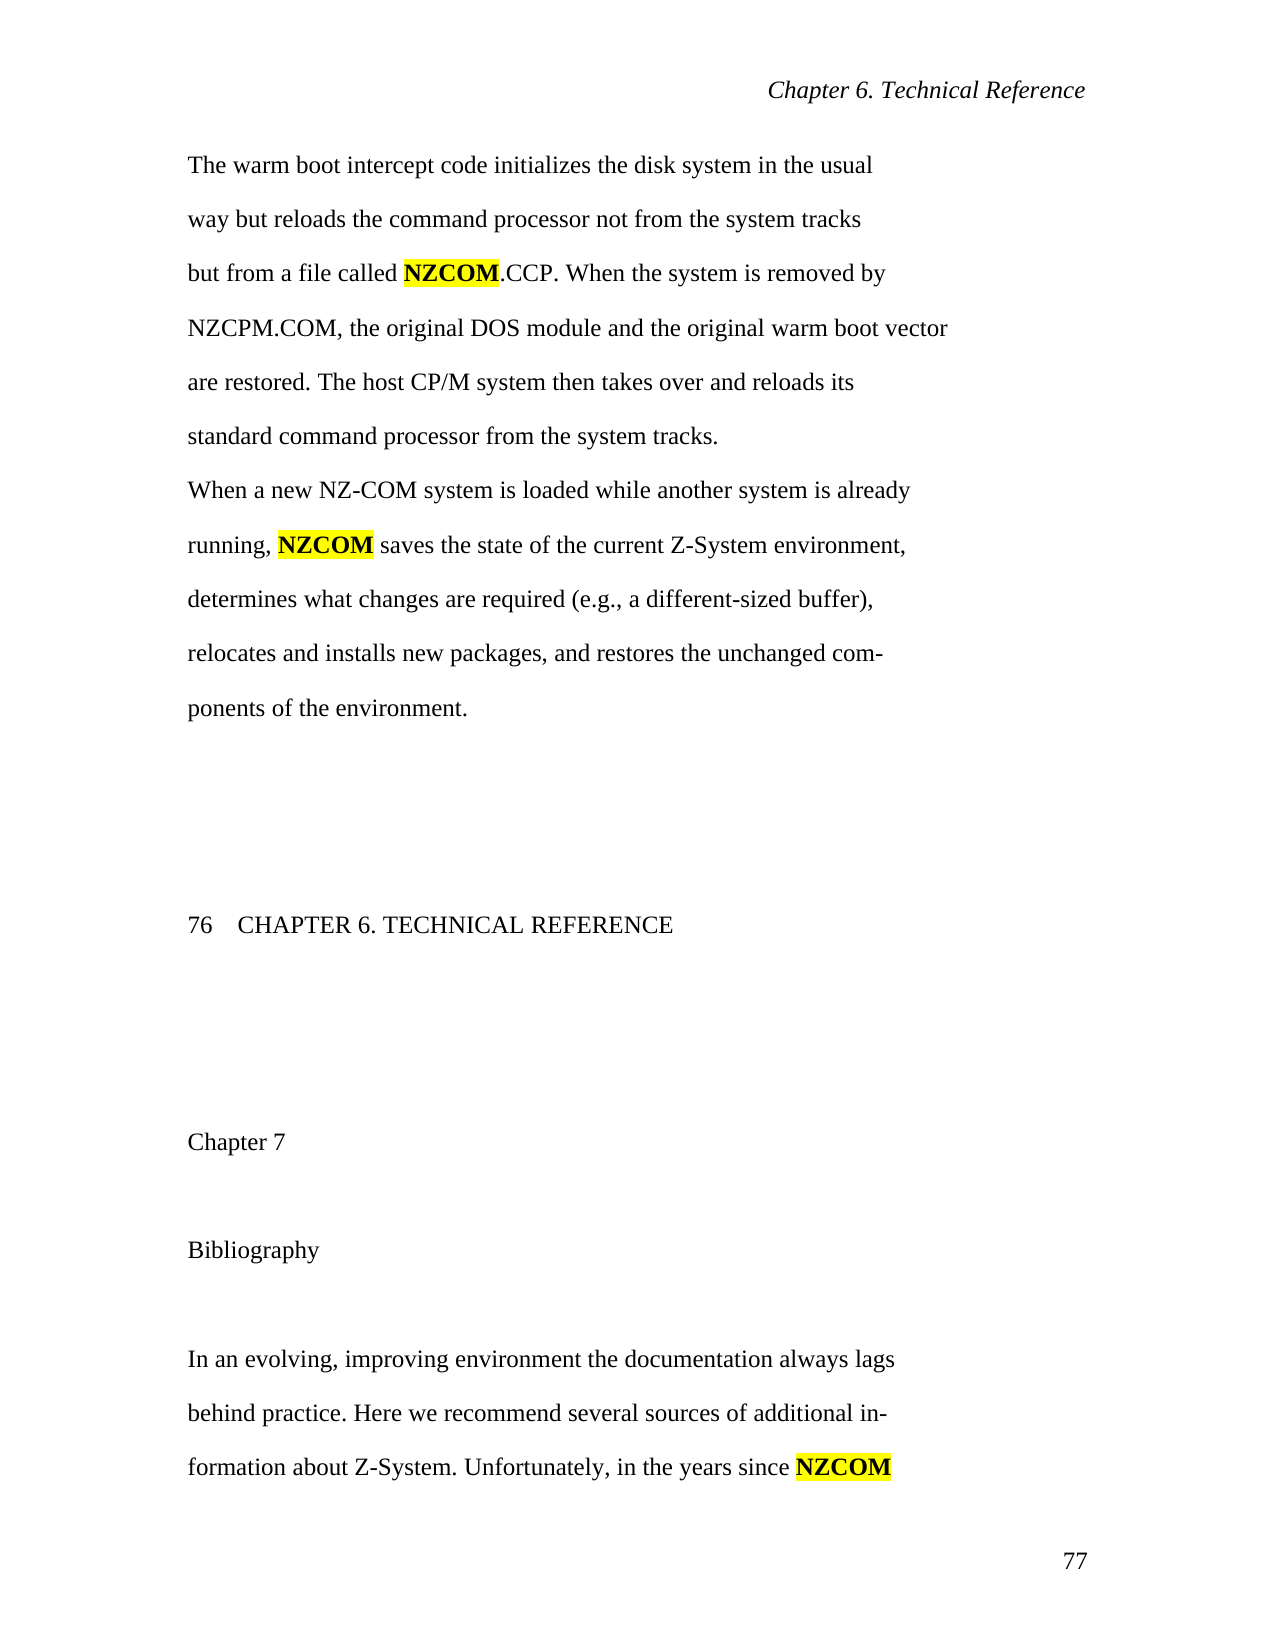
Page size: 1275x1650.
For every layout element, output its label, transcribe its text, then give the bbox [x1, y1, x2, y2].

text When a new NZ-COM system is loaded while another system is already [187, 476, 1087, 504]
text formation about Z-System. Unfortunately, in the years since NZCOM [187, 1452, 1087, 1481]
text are restored. The host CP/M system then takes over and reloads its [187, 367, 1087, 396]
text ponents of the environment. [187, 693, 1087, 721]
text but from a file called NZCOM.CCP. When the system is removed by [187, 258, 1087, 287]
text Bibliography [187, 1235, 1087, 1264]
text 76 CHAPTER 6. TECHNICAL REFERENCE [187, 910, 1087, 938]
text way but reloads the command processor not from the system tracks [187, 204, 1087, 233]
text The warm boot intercept code initializes the disk system in the usual [187, 150, 1087, 179]
text running, NZCOM saves the state of the current Z-System environment, [187, 530, 1087, 559]
text In an evolving, improving environment the documentation always lags [187, 1344, 1087, 1373]
text NZCPM.COM, the original DOS module and the original warm boot vector [187, 313, 1087, 342]
text standard command processor from the system tracks. [187, 421, 1087, 450]
text relocates and installs new packages, and restores the unchanged com- [187, 638, 1087, 667]
text behind practice. Here we recommend several sources of additional in- [187, 1398, 1087, 1427]
text Chapter 7 [187, 1127, 1087, 1156]
text determines what changes are required (e.g., a different-sized buffer), [187, 584, 1087, 613]
